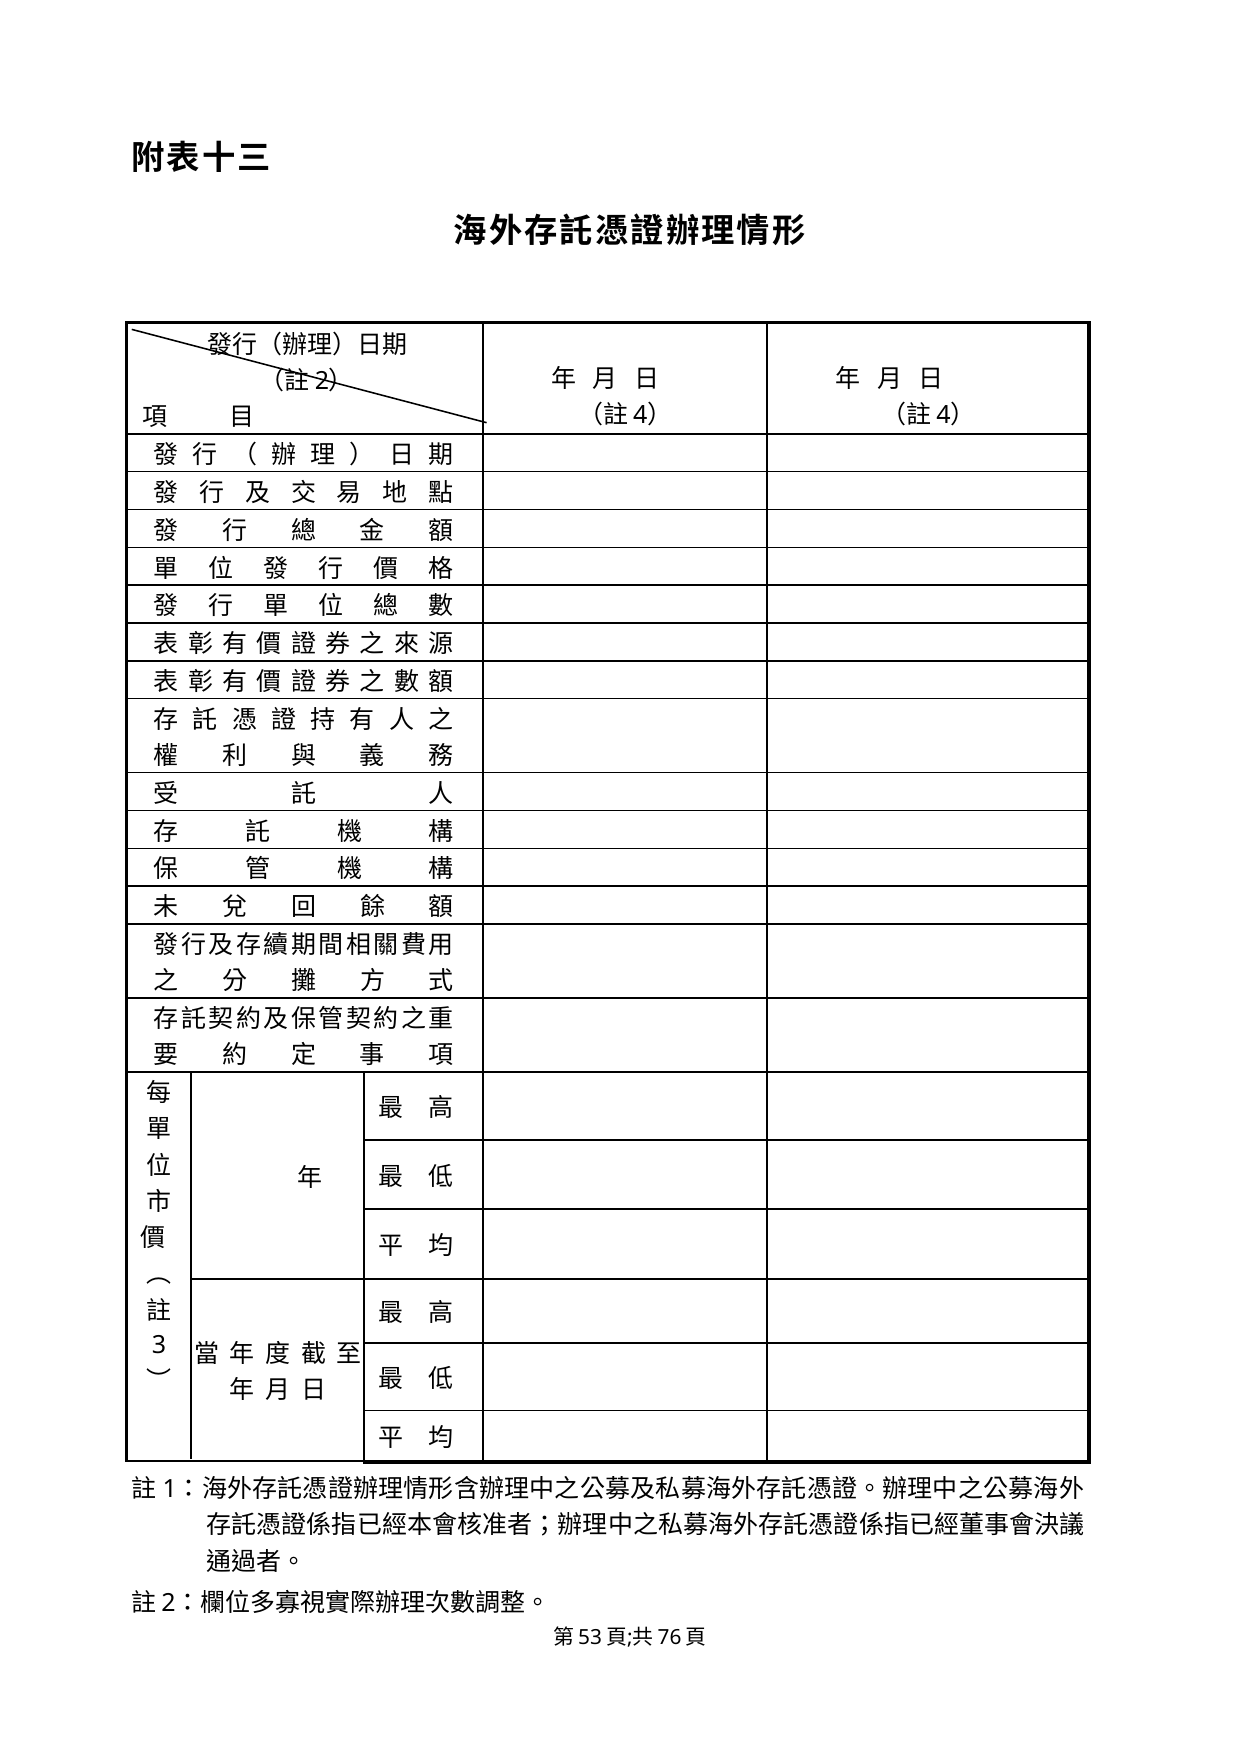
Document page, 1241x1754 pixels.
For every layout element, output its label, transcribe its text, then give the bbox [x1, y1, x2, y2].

table_cell [484, 1344, 766, 1410]
table_cell [768, 1210, 1087, 1278]
table_cell [768, 925, 1087, 997]
table_cell [484, 1073, 766, 1139]
table_cell 存託機構 [128, 811, 482, 847]
table_cell [768, 1280, 1087, 1342]
table_cell [484, 811, 766, 847]
table_cell [484, 624, 766, 660]
table_cell [484, 849, 766, 885]
table_cell [768, 699, 1087, 772]
table_cell 發行單位總數 [128, 586, 482, 622]
text 註2：欄位多寡視實際辦理次數調整。 [131, 1582, 1087, 1618]
table_cell 單位發行價格 [128, 548, 482, 584]
table_cell 年 [192, 1073, 363, 1278]
table_cell [768, 999, 1087, 1071]
table_cell 當年度截至 年 月 日 [191, 1280, 363, 1460]
table_cell [484, 548, 766, 584]
table_cell [484, 472, 766, 509]
table_cell [768, 1141, 1087, 1208]
table_cell 最 高 [365, 1280, 482, 1342]
table_cell 平 均 [365, 1411, 482, 1460]
table_cell [768, 849, 1087, 885]
table_cell 存託憑證持有人之 權利與義務 [128, 699, 482, 772]
table_cell [768, 1411, 1087, 1460]
table_cell 平 均 [365, 1210, 482, 1278]
text 附表十三 [131, 131, 1128, 179]
table_cell 最 低 [365, 1344, 482, 1410]
table_cell 存託契約及保管契約之重 要約定事項 [128, 999, 482, 1071]
table_cell [768, 811, 1087, 847]
text 註 1：海外存託憑證辦理情形含辦理中之公募及私募海外存託憑證。辦理中之公募海外存託憑證係指已經本會核准者；辦理中之私募海外存託憑證係指已經董事會決議通過者。 [131, 1468, 1087, 1577]
table_cell [768, 662, 1087, 698]
table_header 年 月 日 （註4） [768, 324, 1087, 433]
table_cell 保管機構 [128, 849, 482, 885]
table_cell [768, 510, 1087, 546]
table_cell [484, 510, 766, 546]
table_cell [768, 548, 1087, 584]
table_cell [484, 1280, 766, 1342]
table_cell [484, 925, 766, 997]
table_cell 發行及存續期間相關費用 之分攤方式 [128, 925, 482, 997]
table_cell [484, 435, 766, 471]
table_cell [768, 586, 1087, 622]
table_cell 發行（辦理）日期 [128, 435, 482, 471]
table_cell 表彰有價證券之來源 [128, 624, 482, 660]
table_cell 受託人 [128, 773, 482, 809]
table_cell 未兌回餘額 [128, 887, 482, 923]
text 海外存託憑證辦理情形 [131, 203, 1128, 252]
table_cell 每 單 位 市 價 ︵ 註 3 ︶ [128, 1073, 191, 1460]
table_header 年 月 日 （註4） [484, 324, 766, 433]
table_cell 發行總金額 [128, 510, 482, 546]
table_cell [768, 435, 1087, 471]
table_cell [768, 1073, 1087, 1139]
table_cell [484, 1141, 766, 1208]
table_cell [768, 887, 1087, 923]
table_cell [768, 472, 1087, 509]
table_cell [484, 1411, 766, 1460]
table_header 發行（辦理）日期 （註2） 項 目 [128, 324, 482, 433]
table_cell 最 低 [365, 1141, 482, 1208]
table_cell [484, 586, 766, 622]
table_cell 最 高 [365, 1073, 482, 1139]
table_cell [768, 773, 1087, 809]
table_cell [484, 662, 766, 698]
table_cell 表彰有價證券之數額 [128, 662, 482, 698]
table_cell [484, 887, 766, 923]
table_cell [768, 1344, 1087, 1410]
table_cell [484, 999, 766, 1071]
table_cell [484, 1210, 766, 1278]
table_cell [484, 773, 766, 809]
table_cell [768, 624, 1087, 660]
table_cell [484, 699, 766, 772]
table_cell 發行及交易地點 [128, 472, 482, 509]
